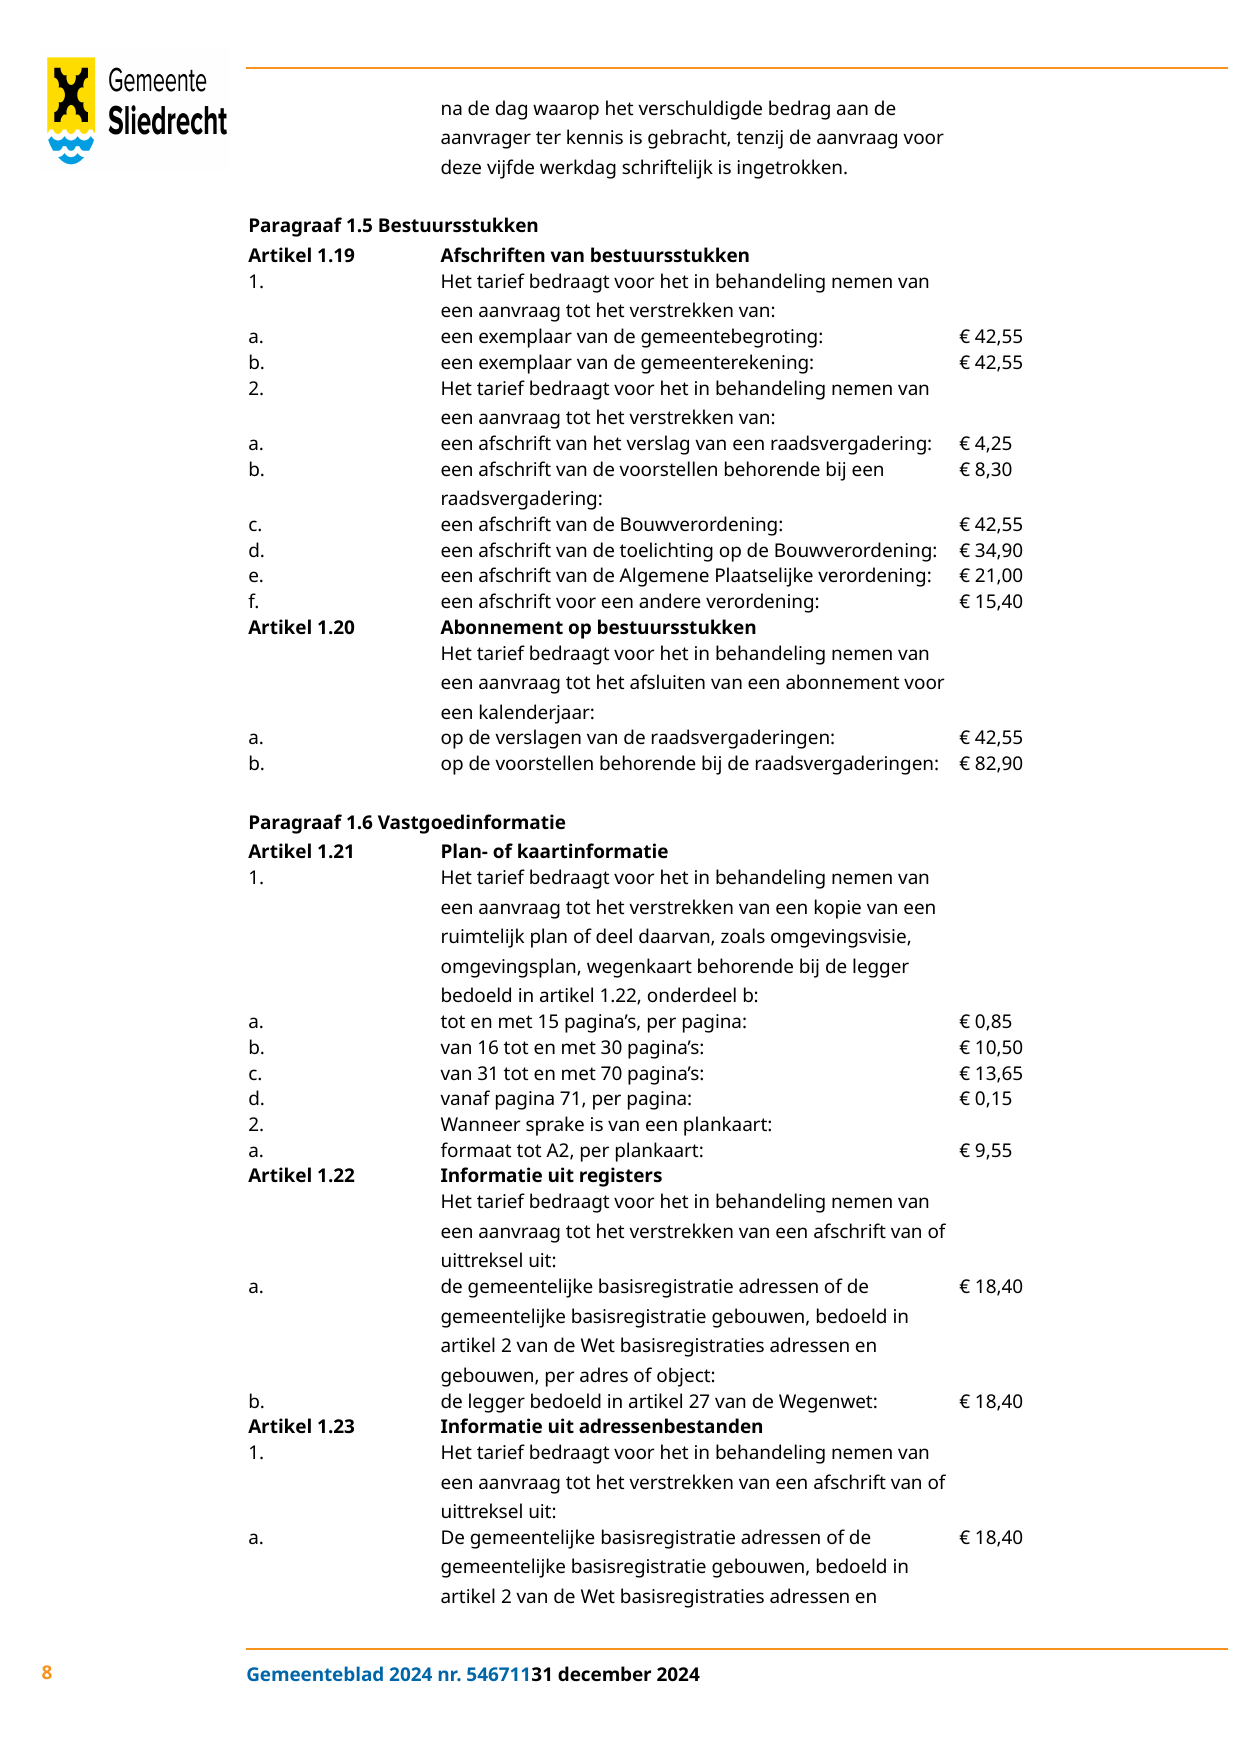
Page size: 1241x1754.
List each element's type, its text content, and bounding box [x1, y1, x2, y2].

table_cell [959, 1163, 1152, 1188]
table_cell Het tarief bedraagt voor het in behandeling nemen van een aanvraag tot het verstrekken van: [440, 375, 959, 430]
table_cell [248, 1189, 440, 1273]
table_cell € 15,40 [959, 588, 1152, 614]
table_cell a. [248, 1137, 440, 1163]
table_cell een afschrift voor een andere verordening: [440, 588, 959, 614]
text Paragraaf 1.5 Bestuursstukken [248, 212, 1152, 238]
table_cell a. [248, 430, 440, 456]
table_cell een exemplaar van de gemeentebegroting: [440, 323, 959, 349]
table_cell a. [248, 1273, 440, 1388]
table_header Artikel 1.19 [248, 242, 440, 268]
table_cell d. [248, 1086, 440, 1111]
table_cell b. [248, 1388, 440, 1413]
table_cell op de verslagen van de raadsvergaderingen: [440, 725, 959, 750]
table_cell e. [248, 563, 440, 588]
table_cell € 82,90 [959, 750, 1152, 776]
table_cell de legger bedoeld in artikel 27 van de Wegenwet: [440, 1388, 959, 1413]
table_cell [959, 864, 1152, 1008]
table_cell [248, 95, 440, 180]
table_cell b. [248, 1034, 440, 1060]
table_cell a. [248, 725, 440, 750]
table_cell [959, 268, 1152, 323]
table_cell Informatie uit registers [440, 1163, 959, 1188]
table_cell De gemeentelijke basisregistratie adressen of de gemeentelijke basisregistratie gebouwen, bedoeld in artikel 2 van de Wet basisregistraties adressen en [440, 1524, 959, 1609]
table_cell Het tarief bedraagt voor het in behandeling nemen van een aanvraag tot het verstrekken van een kopie van een ruimtelijk plan of deel daarvan, zoals omgevingsvisie, omgevingsplan, wegenkaart behorende bij de legger bedoeld in artikel 1.22, onderdeel b: [440, 864, 959, 1008]
table_cell c. [248, 511, 440, 537]
table_cell [959, 1189, 1152, 1273]
table_cell € 0,85 [959, 1008, 1152, 1034]
table_cell Abonnement op bestuursstukken [440, 614, 959, 640]
table_cell [959, 640, 1152, 724]
table_cell Wanneer sprake is van een plankaart: [440, 1111, 959, 1137]
table_cell € 18,40 [959, 1524, 1152, 1609]
table_cell € 34,90 [959, 537, 1152, 562]
table_cell 2. [248, 375, 440, 430]
table_cell Informatie uit adressenbestanden [440, 1414, 959, 1439]
table_header Plan- of kaartinformatie [440, 839, 959, 864]
table_cell Artikel 1.23 [248, 1414, 440, 1439]
table_cell € 0,15 [959, 1086, 1152, 1111]
table_cell Artikel 1.22 [248, 1163, 440, 1188]
table_cell a. [248, 1524, 440, 1609]
table_cell een afschrift van de Algemene Plaatselijke verordening: [440, 563, 959, 588]
table_cell [959, 1439, 1152, 1524]
table_cell 1. [248, 268, 440, 323]
table_cell [959, 1414, 1152, 1439]
table_cell c. [248, 1060, 440, 1086]
table_cell Het tarief bedraagt voor het in behandeling nemen van een aanvraag tot het verstrekken van: [440, 268, 959, 323]
table_cell Het tarief bedraagt voor het in behandeling nemen van een aanvraag tot het afsluiten van een abonnement voor een kalenderjaar: [440, 640, 959, 724]
table_cell € 21,00 [959, 563, 1152, 588]
table_cell a. [248, 1008, 440, 1034]
table_cell een afschrift van de Bouwverordening: [440, 511, 959, 537]
table_cell d. [248, 537, 440, 562]
table_cell € 18,40 [959, 1388, 1152, 1413]
table_cell een afschrift van de voorstellen behorende bij een raadsvergadering: [440, 456, 959, 511]
table_cell € 8,30 [959, 456, 1152, 511]
table_cell 2. [248, 1111, 440, 1137]
table_cell € 42,55 [959, 511, 1152, 537]
table_cell van 31 tot en met 70 pagina’s: [440, 1060, 959, 1086]
table_cell na de dag waarop het verschuldigde bedrag aan de aanvrager ter kennis is gebracht, tenzij de aanvraag voor deze vijfde werkdag schriftelijk is ingetrokken. [440, 95, 959, 180]
table_cell € 42,55 [959, 725, 1152, 750]
table_cell € 9,55 [959, 1137, 1152, 1163]
table_cell [248, 640, 440, 724]
table_cell € 42,55 [959, 349, 1152, 375]
table_cell Het tarief bedraagt voor het in behandeling nemen van een aanvraag tot het verstrekken van een afschrift van of uittreksel uit: [440, 1189, 959, 1273]
table_cell een afschrift van de toelichting op de Bouwverordening: [440, 537, 959, 562]
table_cell een exemplaar van de gemeenterekening: [440, 349, 959, 375]
table_cell Artikel 1.20 [248, 614, 440, 640]
table_cell 1. [248, 1439, 440, 1524]
table_cell € 18,40 [959, 1273, 1152, 1388]
table_header Afschriften van bestuursstukken [440, 242, 959, 268]
table_cell vanaf pagina 71, per pagina: [440, 1086, 959, 1111]
table_cell € 10,50 [959, 1034, 1152, 1060]
text Paragraaf 1.6 Vastgoedinformatie [248, 809, 1152, 834]
table_cell b. [248, 750, 440, 776]
table_cell [959, 1111, 1152, 1137]
table_cell de gemeentelijke basisregistratie adressen of de gemeentelijke basisregistratie gebouwen, bedoeld in artikel 2 van de Wet basisregistraties adressen en gebouwen, per adres of object: [440, 1273, 959, 1388]
picture [41, 47, 231, 172]
table_cell [959, 614, 1152, 640]
table_cell formaat tot A2, per plankaart: [440, 1137, 959, 1163]
table_header Artikel 1.21 [248, 839, 440, 864]
table_cell b. [248, 456, 440, 511]
table_cell [959, 95, 1152, 180]
table_cell f. [248, 588, 440, 614]
table_cell een afschrift van het verslag van een raadsvergadering: [440, 430, 959, 456]
table_cell b. [248, 349, 440, 375]
table_cell op de voorstellen behorende bij de raadsvergaderingen: [440, 750, 959, 776]
table_cell a. [248, 323, 440, 349]
table_header [959, 839, 1152, 864]
table_cell € 4,25 [959, 430, 1152, 456]
table_header [959, 242, 1152, 268]
table_cell tot en met 15 pagina’s, per pagina: [440, 1008, 959, 1034]
table_cell € 13,65 [959, 1060, 1152, 1086]
table_cell 1. [248, 864, 440, 1008]
table_cell € 42,55 [959, 323, 1152, 349]
table_cell [959, 375, 1152, 430]
table_cell Het tarief bedraagt voor het in behandeling nemen van een aanvraag tot het verstrekken van een afschrift van of uittreksel uit: [440, 1439, 959, 1524]
table_cell van 16 tot en met 30 pagina’s: [440, 1034, 959, 1060]
